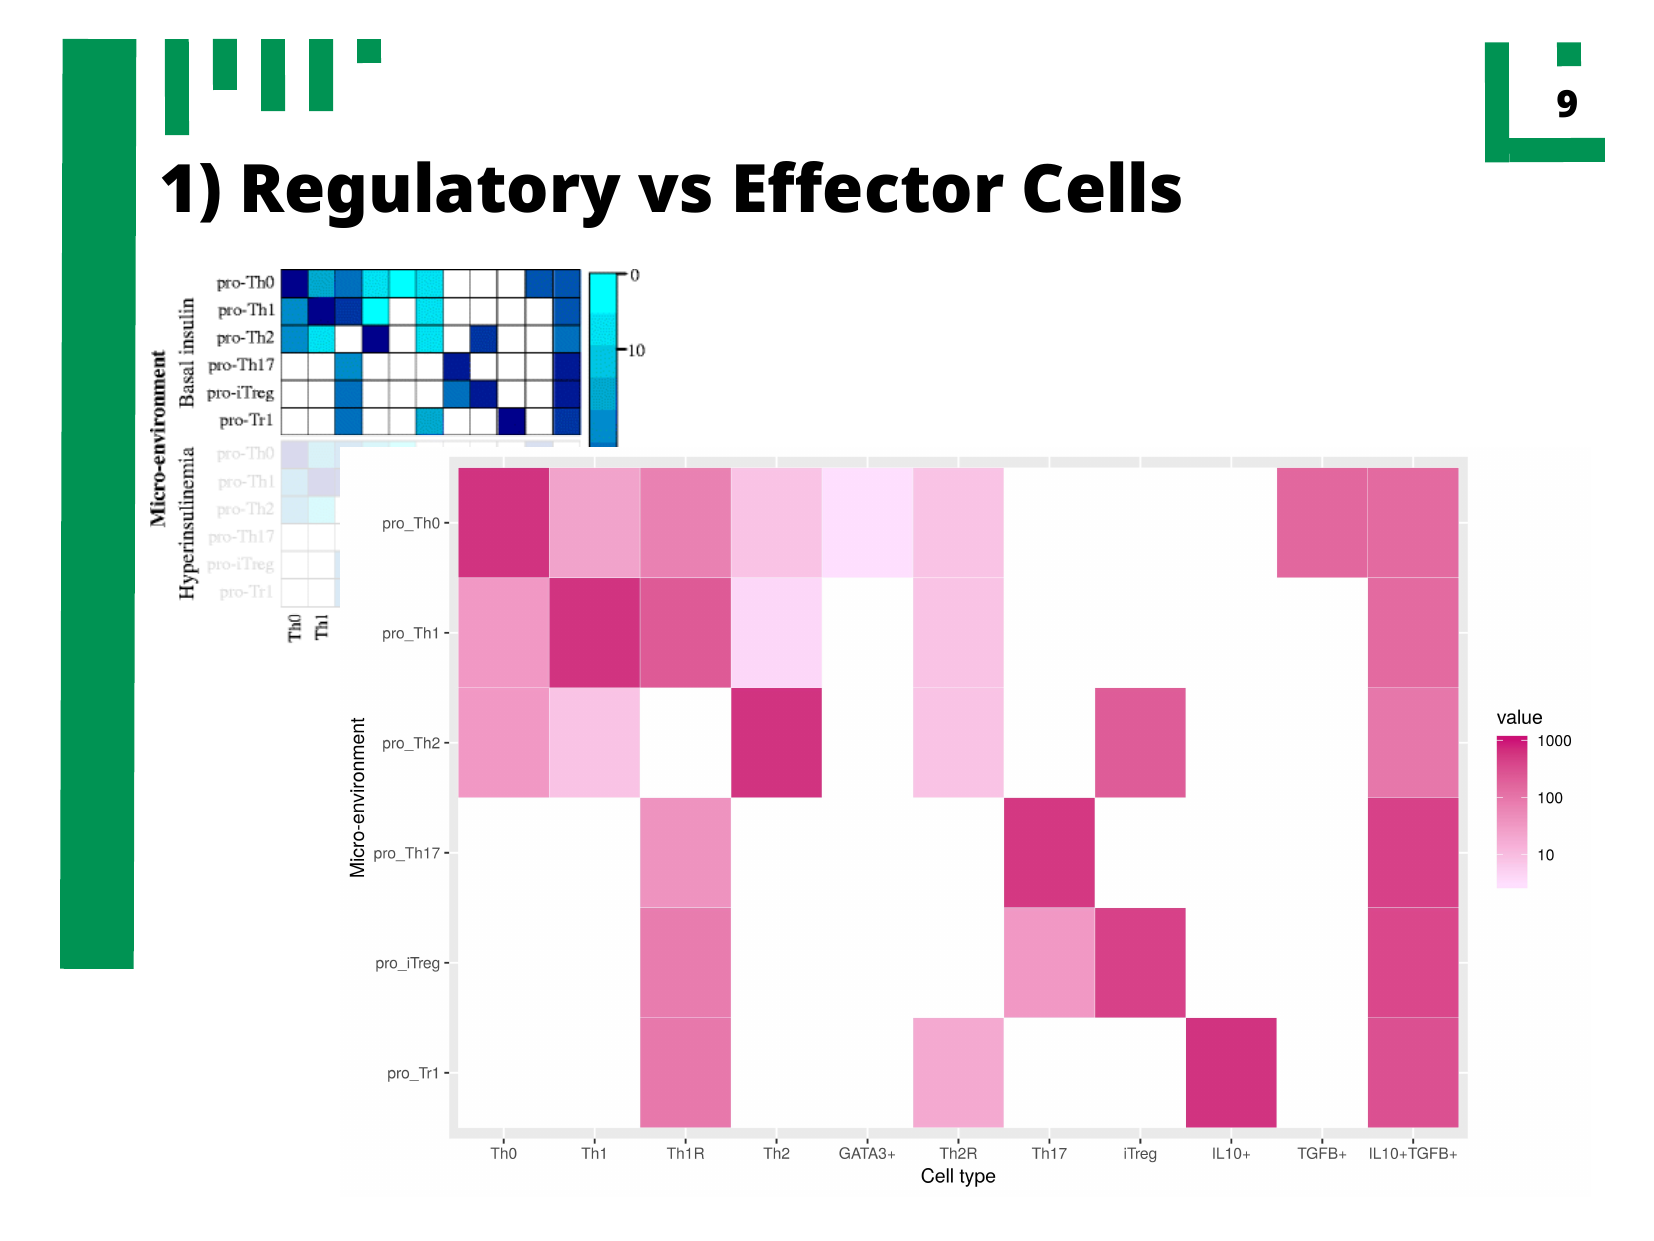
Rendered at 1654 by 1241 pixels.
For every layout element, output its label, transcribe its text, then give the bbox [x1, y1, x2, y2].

text_box [201, 435, 584, 616]
title 1) Regulatory vs Effector Cells [159, 84, 1654, 233]
picture [150, 269, 1591, 1197]
